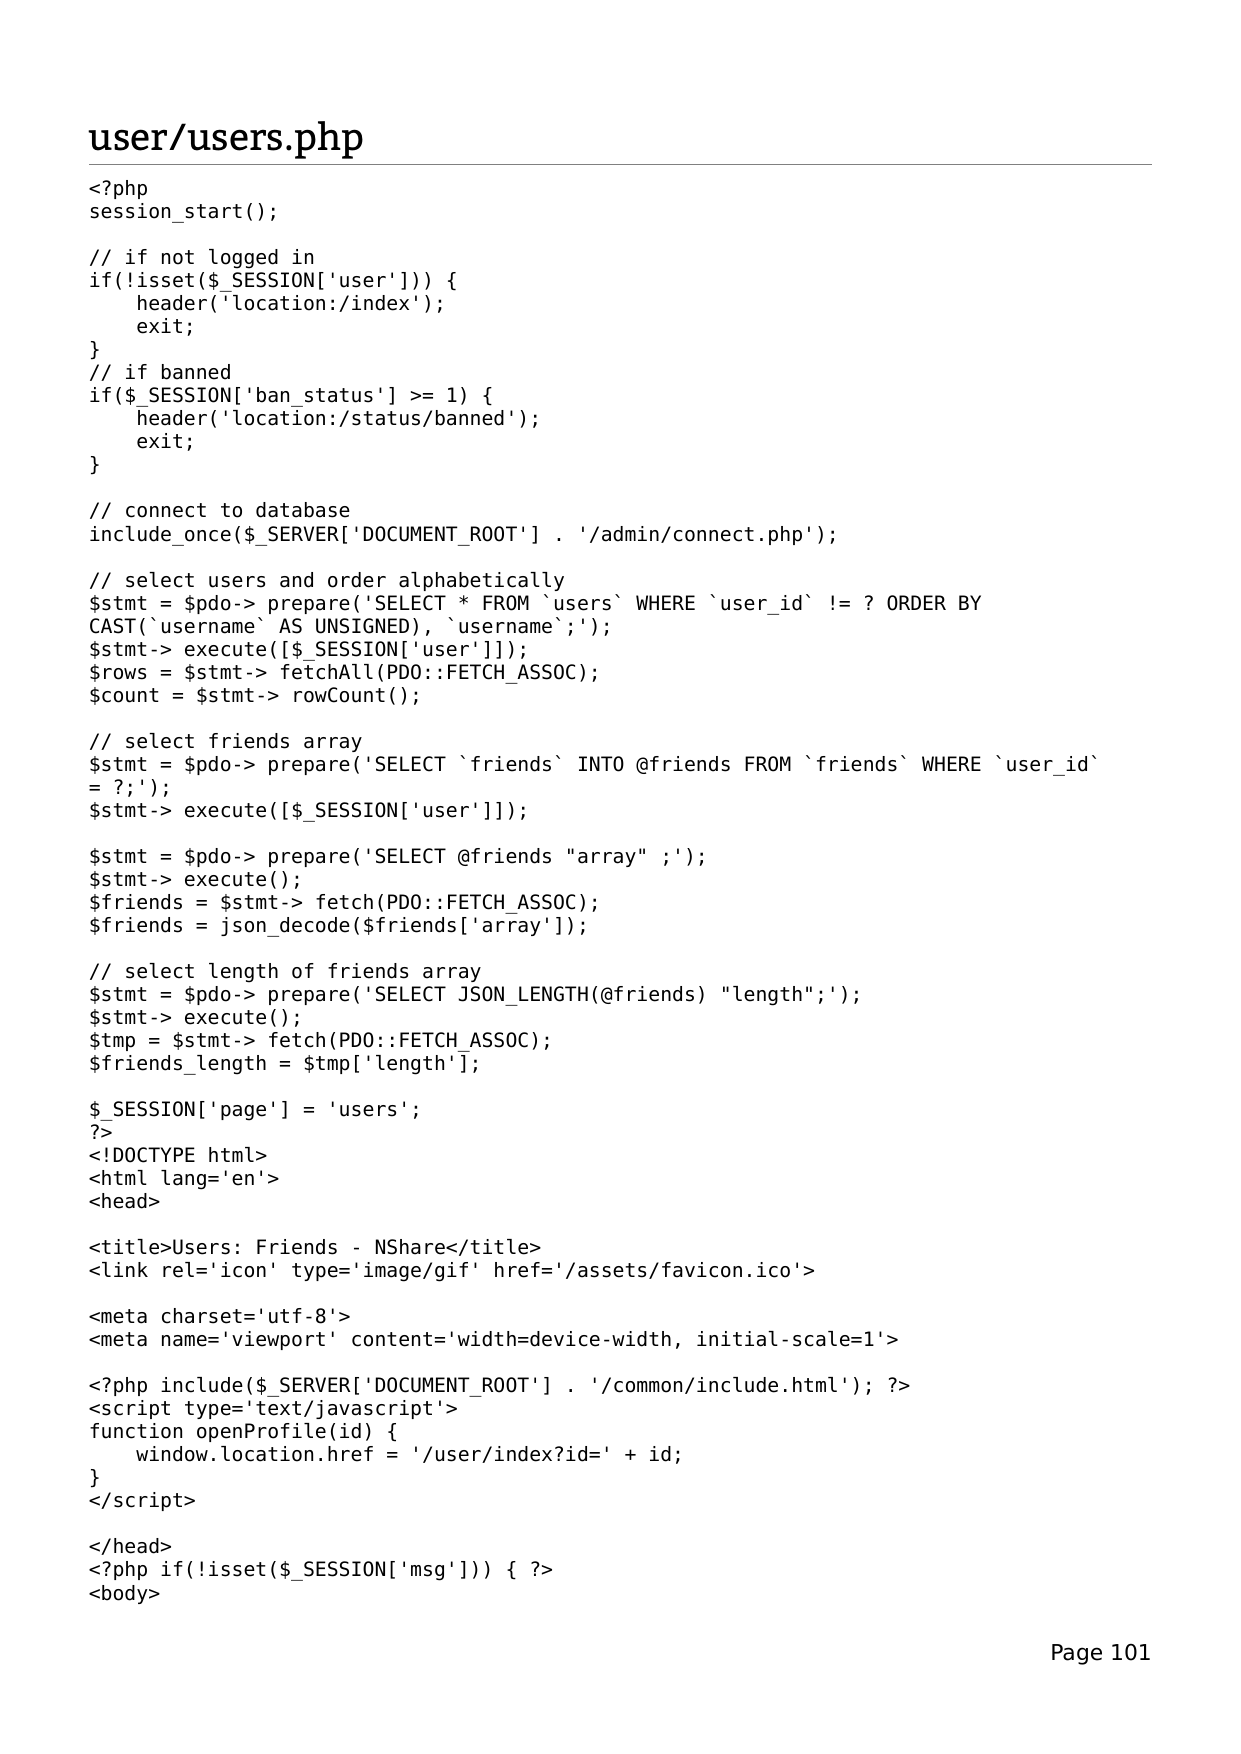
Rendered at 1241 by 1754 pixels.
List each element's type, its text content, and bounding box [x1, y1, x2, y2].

text session_start(); [88, 200, 1152, 223]
text exit; [88, 431, 1152, 453]
text $stmt-> execute(); [88, 868, 1152, 891]
text $stmt-> execute(); [88, 1006, 1152, 1029]
text <body> [88, 1582, 1152, 1604]
text ?> [88, 1121, 1152, 1144]
text <head> [88, 1190, 1152, 1213]
text </head> [88, 1536, 1152, 1558]
subtitle user/users.php [88, 113, 1152, 165]
text window.location.href = '/user/index?id=' + id; [88, 1443, 1152, 1466]
text $stmt-> execute([$_SESSION['user']]); [88, 799, 1152, 822]
text exit; [88, 315, 1152, 338]
text $friends_length = $tmp['length']; [88, 1052, 1152, 1075]
text // if banned [88, 361, 1152, 384]
text // select length of friends array [88, 960, 1152, 983]
text if(!isset($_SESSION['user'])) { [88, 269, 1152, 292]
text $friends = $stmt-> fetch(PDO::FETCH_ASSOC); [88, 891, 1152, 914]
text <link rel='icon' type='image/gif' href='/assets/favicon.ico'> [88, 1259, 1152, 1282]
text header('location:/status/banned'); [88, 407, 1152, 431]
text $tmp = $stmt-> fetch(PDO::FETCH_ASSOC); [88, 1029, 1152, 1052]
text // select users and order alphabetically [88, 569, 1152, 592]
text $stmt-> execute([$_SESSION['user']]); [88, 638, 1152, 661]
text <meta charset='utf-8'> [88, 1305, 1152, 1328]
text function openProfile(id) { [88, 1420, 1152, 1443]
text <?php [88, 177, 1152, 200]
text </script> [88, 1489, 1152, 1512]
text // if not logged in [88, 246, 1152, 269]
text $stmt = $pdo-> prepare('SELECT * FROM `users` WHERE `user_id` != ? ORDER BY CAST(`username` AS UNSIGNED), `username`;'); [88, 592, 1152, 638]
text <?php include($_SERVER['DOCUMENT_ROOT'] . '/common/include.html'); ?> [88, 1374, 1152, 1397]
text // select friends array [88, 730, 1152, 753]
text $stmt = $pdo-> prepare('SELECT JSON_LENGTH(@friends) "length";'); [88, 983, 1152, 1006]
text // connect to database [88, 499, 1152, 523]
text } [88, 1466, 1152, 1489]
text if($_SESSION['ban_status'] >= 1) { [88, 384, 1152, 407]
text } [88, 338, 1152, 361]
text <meta name='viewport' content='width=device-width, initial-scale=1'> [88, 1328, 1152, 1351]
text <?php if(!isset($_SESSION['msg'])) { ?> [88, 1558, 1152, 1582]
text <html lang='en'> [88, 1167, 1152, 1190]
text $friends = json_decode($friends['array']); [88, 914, 1152, 937]
text $_SESSION['page'] = 'users'; [88, 1098, 1152, 1121]
text $count = $stmt-> rowCount(); [88, 684, 1152, 707]
text <title>Users: Friends - NShare</title> [88, 1236, 1152, 1259]
text $stmt = $pdo-> prepare('SELECT `friends` INTO @friends FROM `friends` WHERE `user_id` = ?;'); [88, 753, 1152, 799]
text } [88, 453, 1152, 477]
text $stmt = $pdo-> prepare('SELECT @friends "array" ;'); [88, 845, 1152, 868]
text $rows = $stmt-> fetchAll(PDO::FETCH_ASSOC); [88, 661, 1152, 684]
text include_once($_SERVER['DOCUMENT_ROOT'] . '/admin/connect.php'); [88, 523, 1152, 546]
text header('location:/index'); [88, 292, 1152, 315]
text <!DOCTYPE html> [88, 1144, 1152, 1167]
text <script type='text/javascript'> [88, 1397, 1152, 1420]
